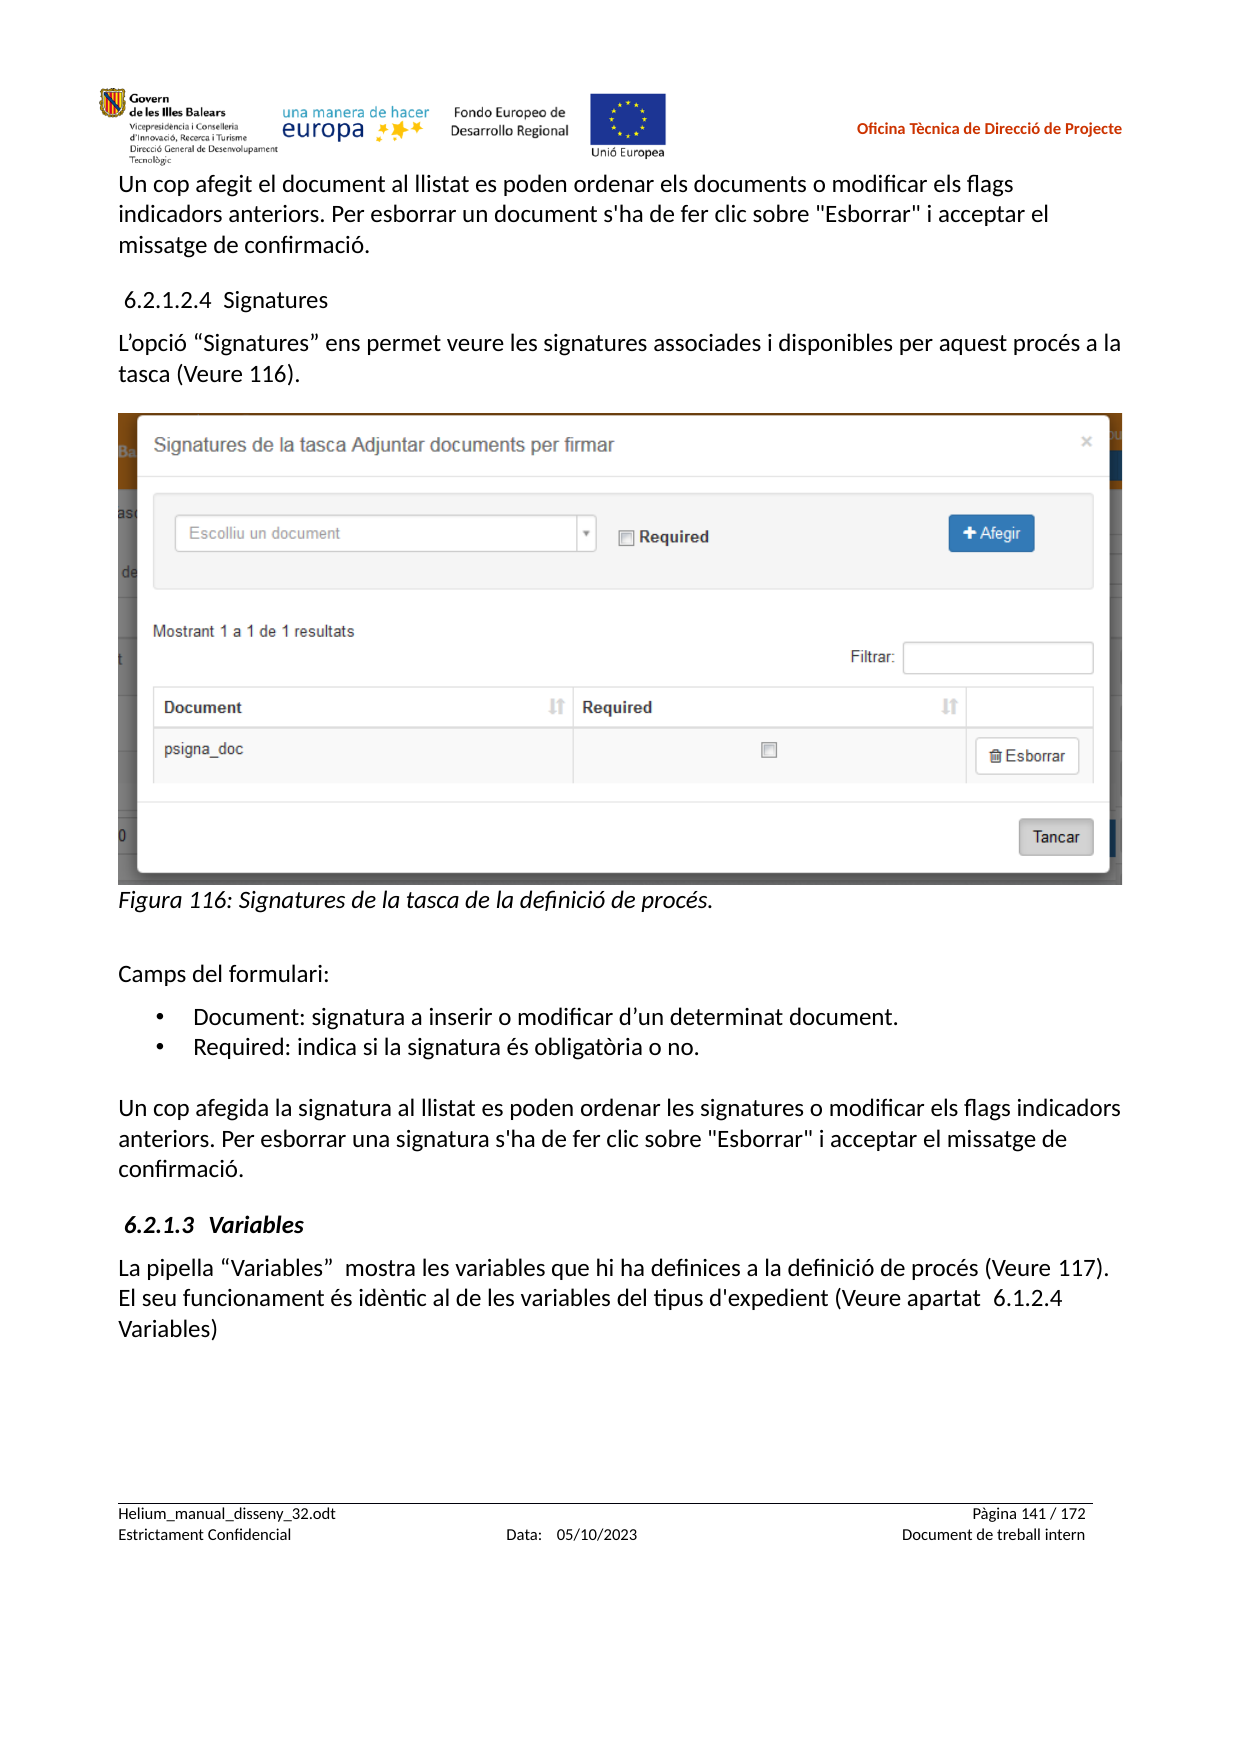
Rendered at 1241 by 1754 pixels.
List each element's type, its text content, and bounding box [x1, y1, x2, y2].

text Un cop afegida la signatura al llistat es poden ordenar les signatures o modificar els flags indicadors anteriors. Per esborrar una signatura s'ha de fer clic sobre "Esborrar" i acceptar el missatge de confirmació. [118, 1093, 1122, 1184]
text Figura 116: Signatures de la tasca de la definició de procés. [118, 885, 1122, 915]
picture [118, 413, 1123, 885]
picture [99, 87, 668, 166]
list Document: signatura a inserir o modificar d’un determinat document. [156, 1001, 1122, 1032]
text L’opció “Signatures” ens permet veure les signatures associades i disponibles per aquest procés a la tasca (Veure 116). [118, 327, 1122, 388]
subtitle Variables [118, 1209, 1122, 1239]
text Un cop afegit el document al llistat es poden ordenar els documents o modificar els flags indicadors anteriors. Per esborrar un document s'ha de fer clic sobre "Esborrar" i acceptar el missatge de confirmació. [118, 168, 1122, 259]
subtitle Signatures [118, 284, 1122, 315]
text La pipella “Variables” mostra les variables que hi ha definices a la definició de procés (Veure 117). El seu funcionament és idèntic al de les variables del tipus d'expedient (Veure apartat 6.1.2.4 Variables) [118, 1252, 1122, 1343]
text Camps del formulari: [118, 958, 1122, 988]
list Required: indica si la signatura és obligatòria o no. [156, 1032, 1122, 1062]
